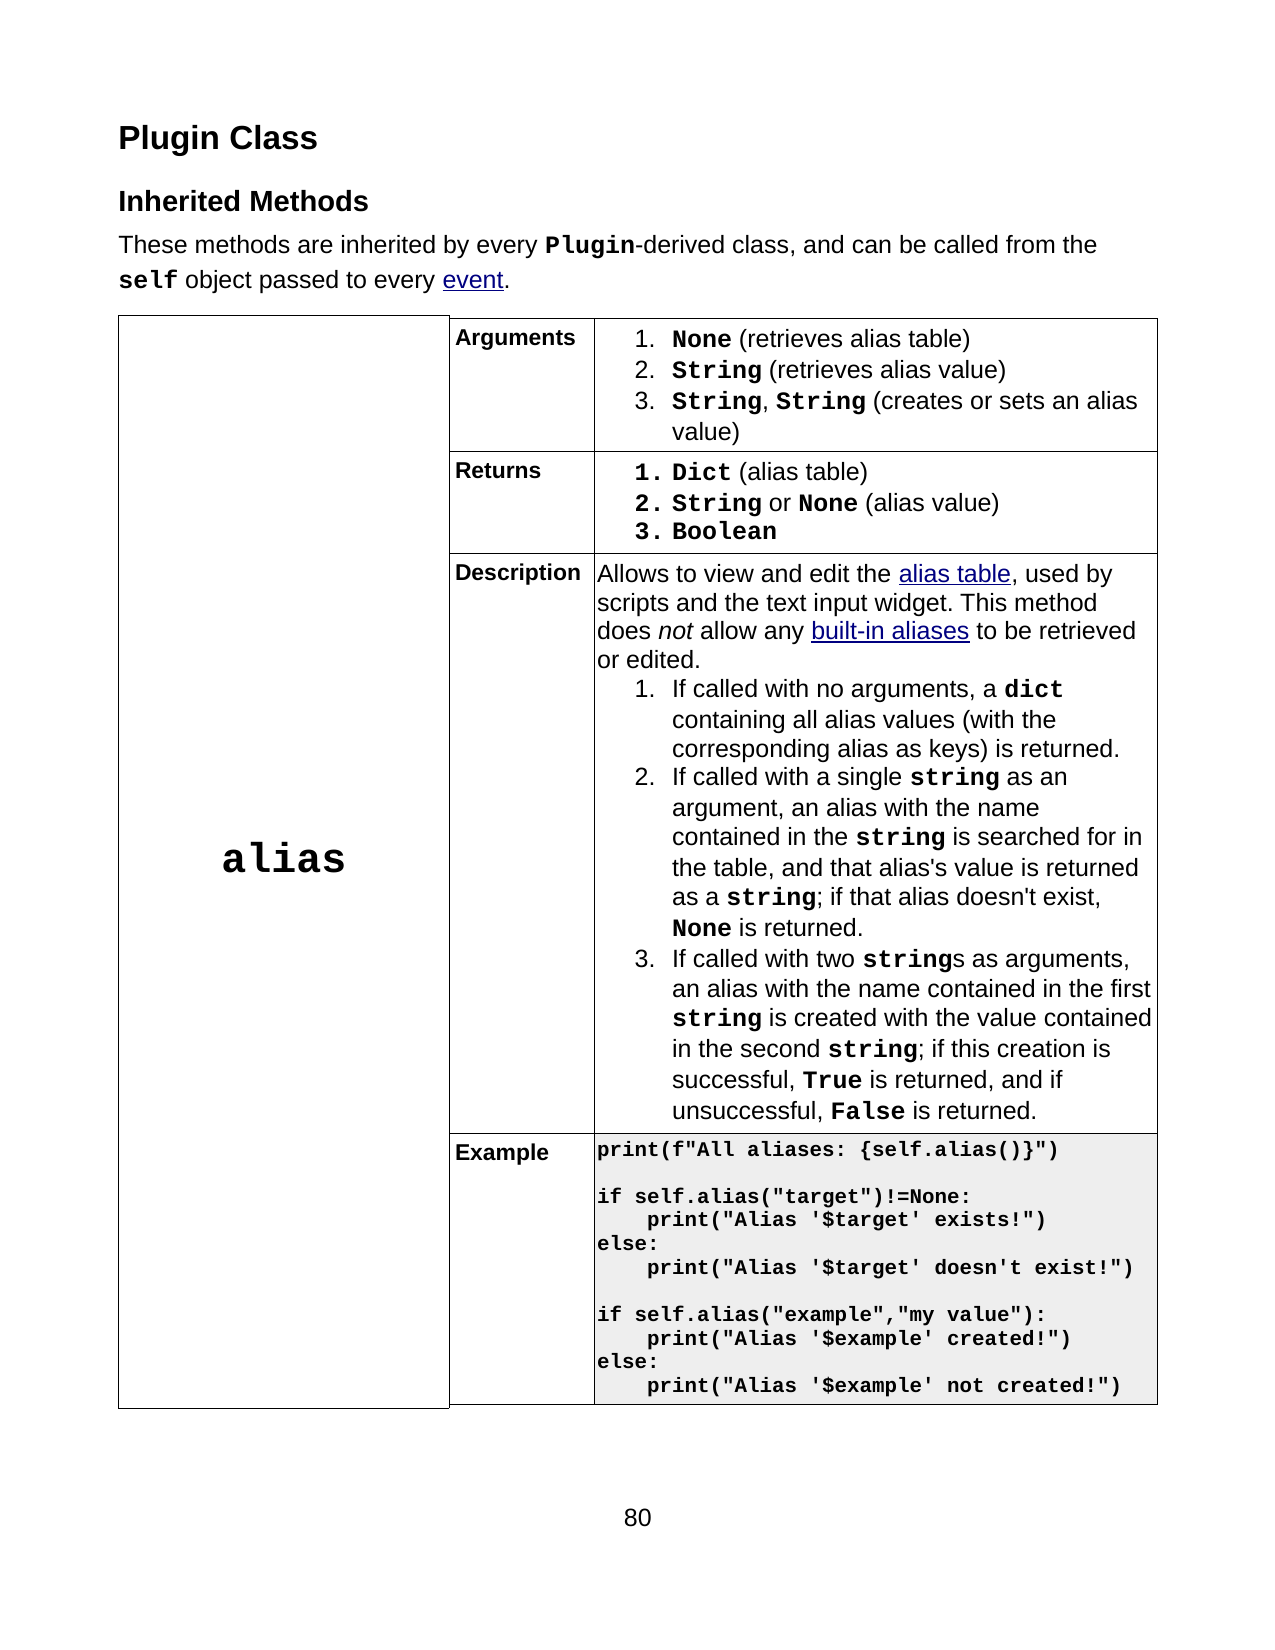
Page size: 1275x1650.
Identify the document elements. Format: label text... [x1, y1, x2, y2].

subtitle Inherited Methods [118, 184, 1157, 217]
table_header None (retrieves alias table) String (retrieves alias value) String, String (creates or sets an alias value) [595, 319, 1157, 451]
table_cell Returns [450, 452, 594, 553]
subtitle Plugin Class [118, 118, 1157, 157]
table_cell Description [450, 554, 594, 1133]
text These methods are inherited by every Plugin-derived class, and can be called from the self object passed to every event. [118, 230, 1157, 296]
table_header Arguments [450, 319, 594, 451]
table_header alias [119, 316, 449, 1408]
table_cell Example [450, 1134, 594, 1404]
table_cell Allows to view and edit the alias table, used by scripts and the text input widget. This method does not allow any built-in aliases to be retrieved or edited. If called with no arguments, a dict containing all alias values (with the corresponding alias as keys) is returned. If called with a single string as an argument, an alias with the name contained in the string is searched for in the table, and that alias's value is returned as a string; if that alias doesn't exist, None is returned. If called with two strings as arguments, an alias with the name contained in the first string is created with the value contained in the second string; if this creation is successful, True is returned, and if unsuccessful, False is returned. [595, 554, 1157, 1133]
table_cell Dict (alias table) String or None (alias value) Boolean [595, 452, 1157, 553]
table_cell print(f"All aliases: {self.alias()}") if self.alias("target")!=None: print("Alias '$target' exists!") else: print("Alias '$target' doesn't exist!") if self.alias("example","my value"): print("Alias '$example' created!") else: print("Alias '$example' not created!") [595, 1134, 1157, 1404]
